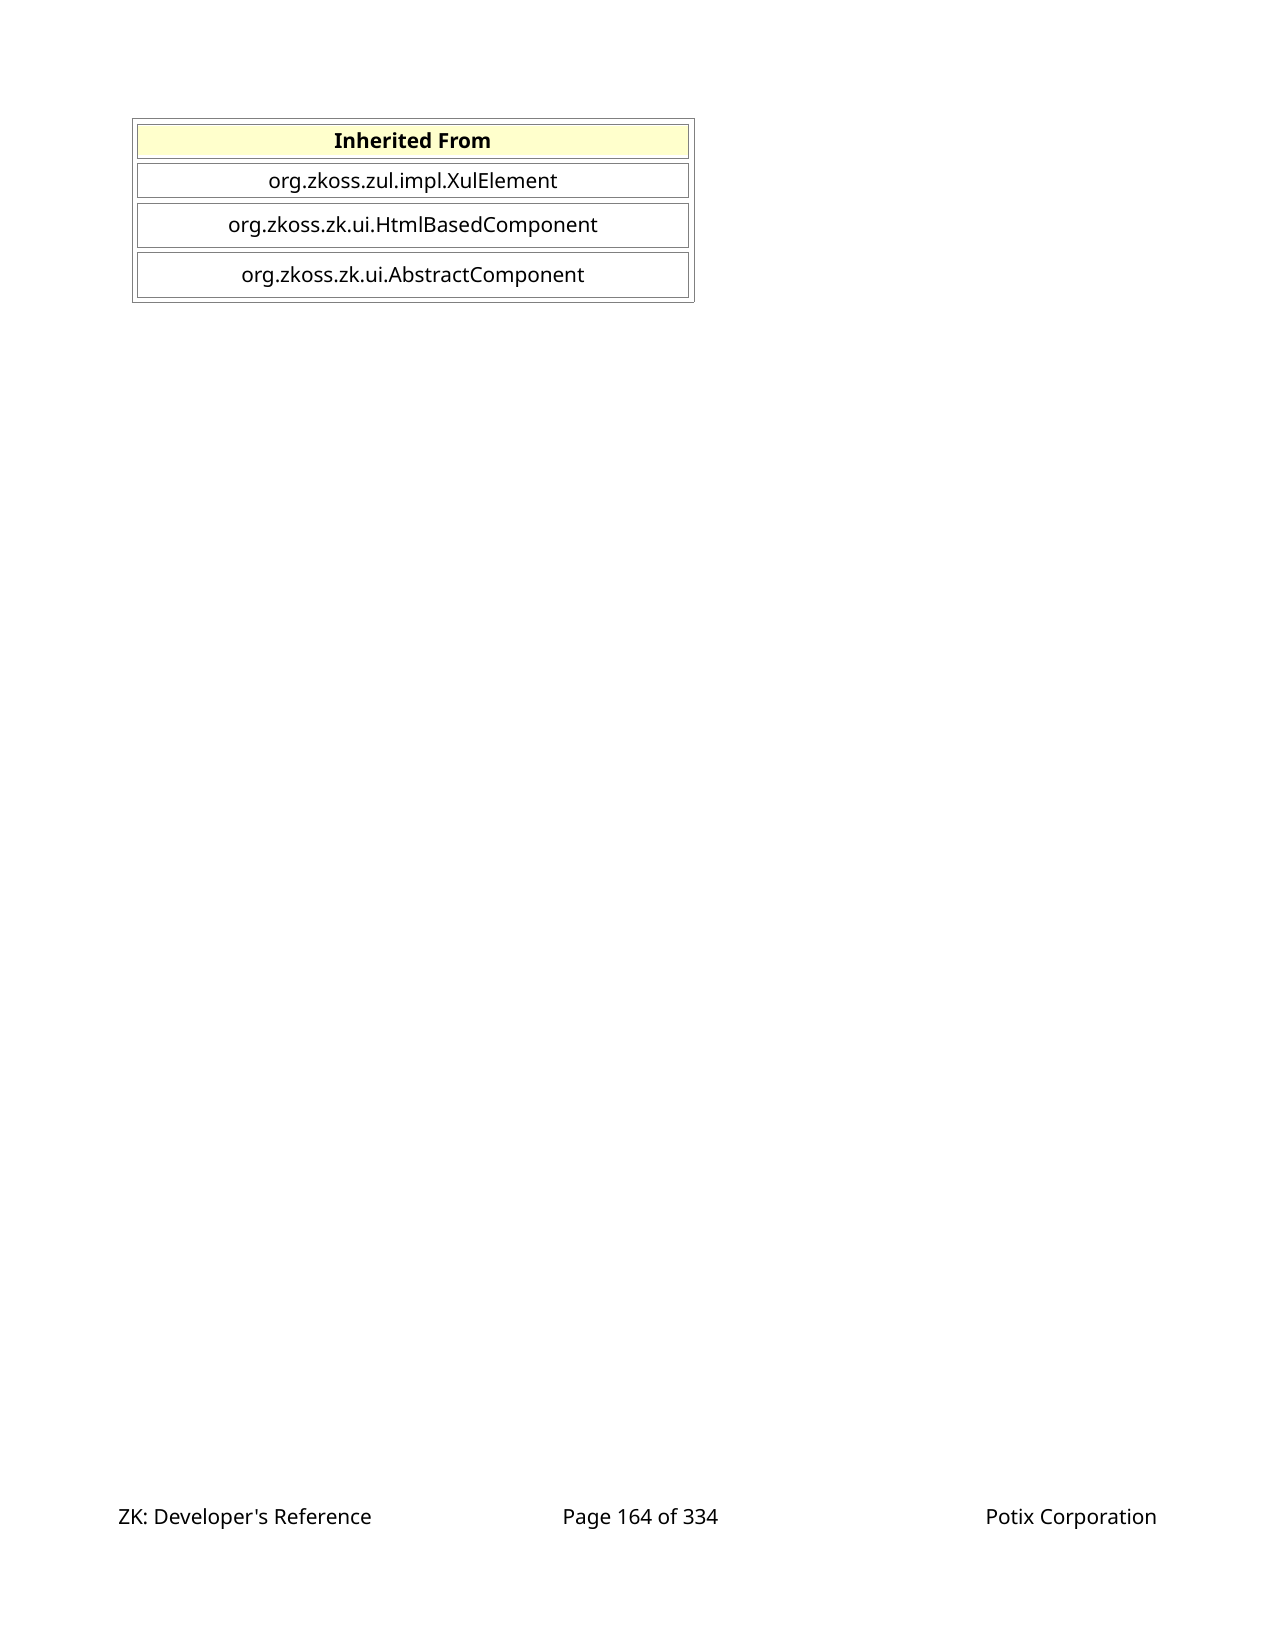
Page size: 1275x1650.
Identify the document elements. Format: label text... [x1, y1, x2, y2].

table_header Inherited From [134, 119, 691, 158]
table_cell org.zkoss.zul.impl.XulElement [134, 158, 691, 197]
table_cell org.zkoss.zk.ui.AbstractComponent [134, 247, 691, 297]
table_cell org.zkoss.zk.ui.HtmlBasedComponent [134, 197, 691, 247]
